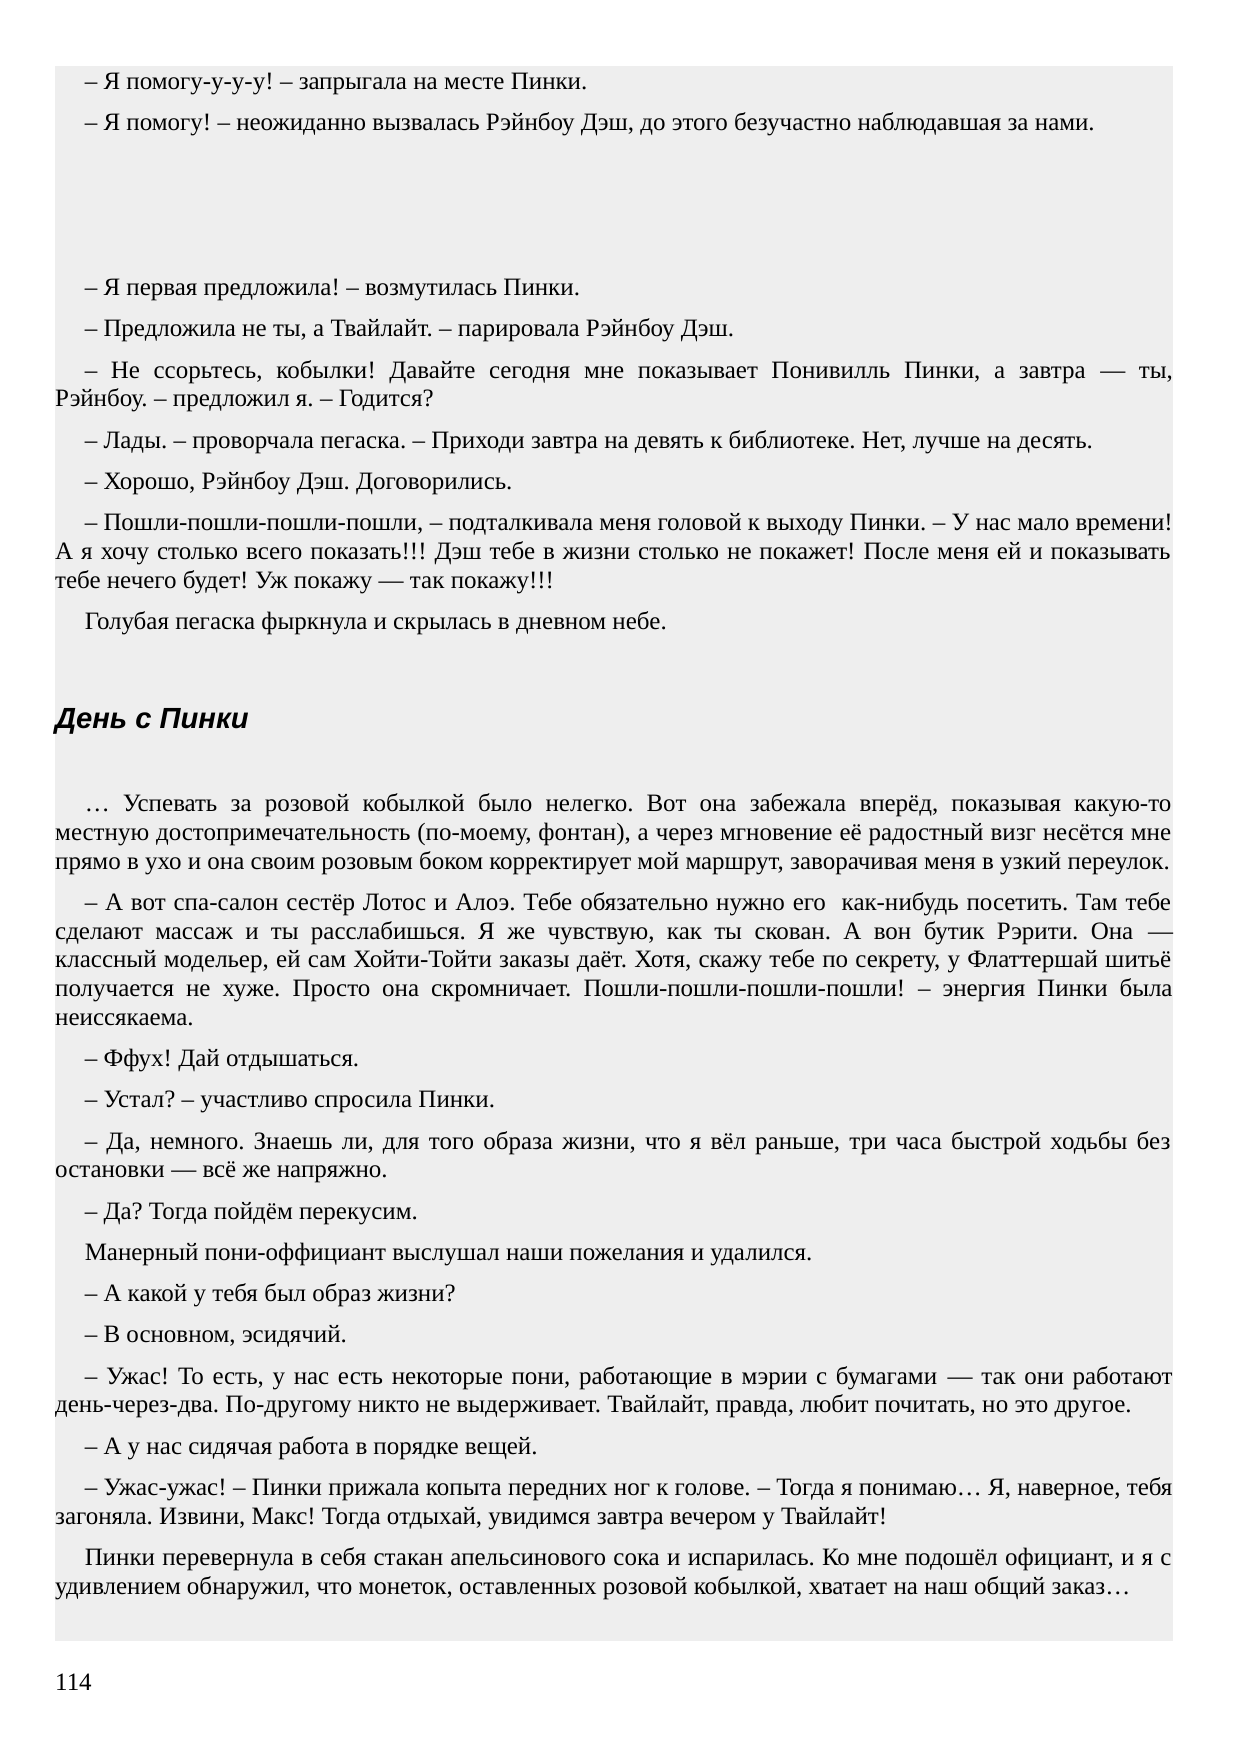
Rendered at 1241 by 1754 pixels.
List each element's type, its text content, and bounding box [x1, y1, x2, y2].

text – Ужас! То есть, у нас есть некоторые пони, работающие в мэрии с бумагами — так они работают день-через-два. По-другому никто не выдерживает. Твайлайт, правда, любит почитать, но это другое. [55, 1361, 1173, 1418]
text Манерный пони-оффициант выслушал наши пожелания и удалился. [55, 1237, 1173, 1266]
text – Да? Тогда пойдём перекусим. [55, 1196, 1173, 1224]
text – Не ссорьтесь, кобылки! Давайте сегодня мне показывает Понивилль Пинки, а завтра — ты, Рэйнбоу. – предложил я. – Годится? [55, 355, 1173, 412]
text – Лады. – проворчала пегаска. – Приходи завтра на девять к библиотеке. Нет, лучше на десять. [55, 425, 1173, 453]
text – Да, немного. Знаешь ли, для того образа жизни, что я вёл раньше, три часа быстрой ходьбы без остановки — всё же напряжно. [55, 1126, 1173, 1183]
text – Ффух! Дай отдышаться. [55, 1043, 1173, 1072]
text … Успевать за розовой кобылкой было нелегко. Вот она забежала вперёд, показывая какую-то местную достопримечательность (по-моему, фонтан), а через мгновение её радостный визг несётся мне прямо в ухо и она своим розовым боком корректирует мой маршрут, заворачивая меня в узкий переулок. [55, 788, 1173, 874]
text – Я первая предложила! – возмутилась Пинки. [55, 272, 1173, 301]
text – Я помогу-у-у-у! – запрыгала на месте Пинки. [55, 66, 1173, 95]
text – Ужас-ужас! – Пинки прижала копыта передних ног к голове. – Тогда я понимаю… Я, наверное, тебя загоняла. Извини, Макс! Тогда отдыхай, увидимся завтра вечером у Твайлайт! [55, 1472, 1173, 1529]
text – Я помогу! – неожиданно вызвалась Рэйнбоу Дэш, до этого безучастно наблюдавшая за нами. [55, 107, 1173, 136]
subtitle День с Пинки [55, 701, 1173, 734]
text – Пошли-пошли-пошли-пошли, – подталкивала меня головой к выходу Пинки. – У нас мало времени! А я хочу столько всего показать!!! Дэш тебе в жизни столько не покажет! После меня ей и показывать тебе нечего будет! Уж покажу — так покажу!!! [55, 507, 1173, 593]
text – А вот спа-салон сестёр Лотос и Алоэ. Тебе обязательно нужно его как-нибудь посетить. Там тебе сделают массаж и ты расслабишься. Я же чувствую, как ты скован. А вон бутик Рэрити. Она — классный модельер, ей сам Хойти-Тойти заказы даёт. Хотя, скажу тебе по секрету, у Флаттершай шитьё получается не хуже. Просто она скромничает. Пошли-пошли-пошли-пошли! – энергия Пинки была неиссякаема. [55, 887, 1173, 1031]
text – В основном, эсидячий. [55, 1319, 1173, 1348]
text Голубая пегаска фыркнула и скрылась в дневном небе. [55, 606, 1173, 635]
text Пинки перевернула в себя стакан апельсинового сока и испарилась. Ко мне подошёл официант, и я с удивлением обнаружил, что монеток, оставленных розовой кобылкой, хватает на наш общий заказ… [55, 1542, 1173, 1599]
text – Хорошо, Рэйнбоу Дэш. Договорились. [55, 466, 1173, 495]
text – Устал? – участливо спросила Пинки. [55, 1084, 1173, 1113]
text – А какой у тебя был образ жизни? [55, 1278, 1173, 1307]
text – Предложила не ты, а Твайлайт. – парировала Рэйнбоу Дэш. [55, 313, 1173, 342]
text – А у нас сидячая работа в порядке вещей. [55, 1431, 1173, 1459]
